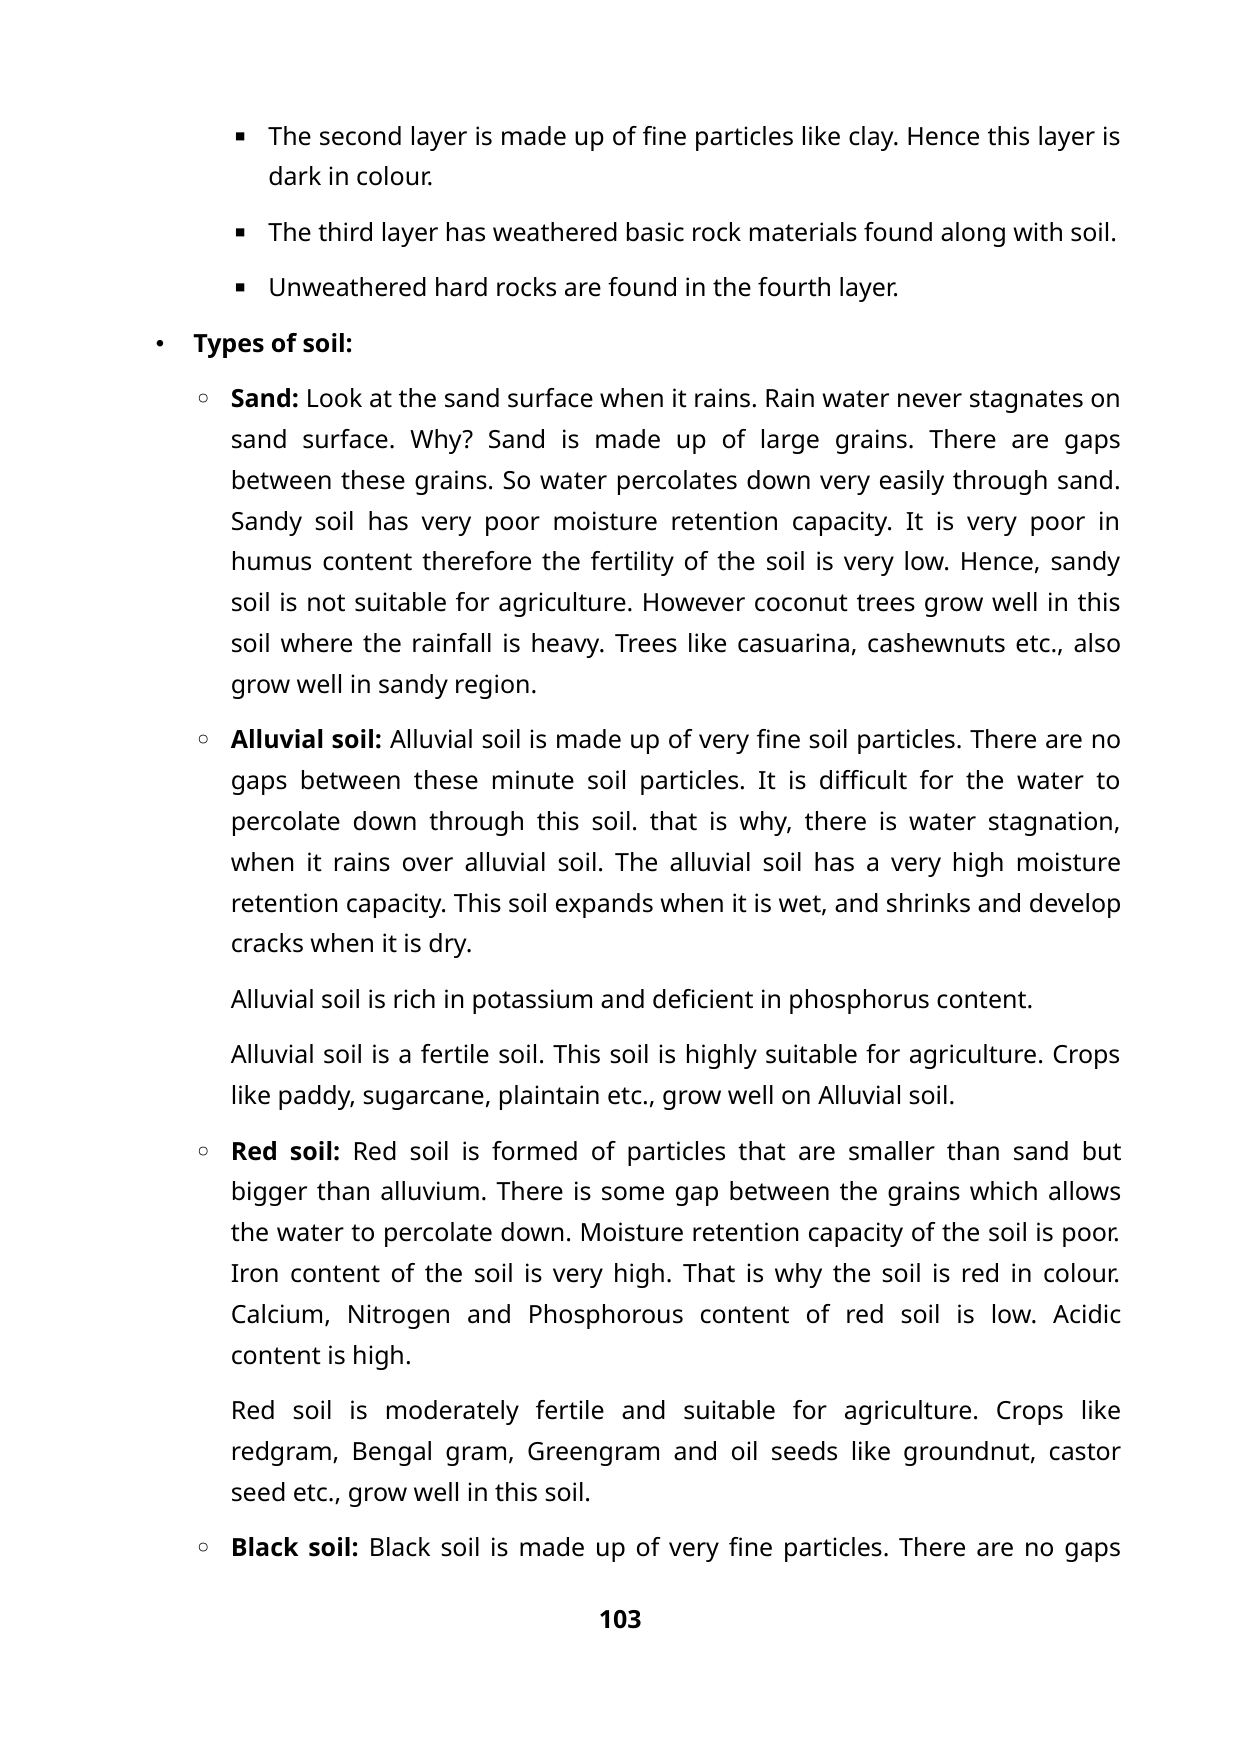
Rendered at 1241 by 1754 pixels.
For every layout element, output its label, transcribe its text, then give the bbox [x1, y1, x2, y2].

list Alluvial soil is rich in potassium and deficient in phosphorus content. [193, 981, 1122, 1016]
list Red soil is moderately fertile and suitable for agriculture. Crops like redgram, Bengal gram, Greengram and oil seeds like groundnut, castor seed etc., grow well in this soil. [193, 1393, 1122, 1508]
list Alluvial soil is a fertile soil. This soil is highly suitable for agriculture. Crops like paddy, sugarcane, plaintain etc., grow well on Alluvial soil. [193, 1037, 1122, 1112]
list Types of soil: [156, 325, 1122, 359]
list Black soil: Black soil is made up of very fine particles. There are no gaps [193, 1530, 1122, 1564]
list Unweathered hard rocks are found in the fourth layer. [231, 270, 1122, 304]
list Sand: Look at the sand surface when it rains. Rain water never stagnates on sand surface. Why? Sand is made up of large grains. There are gaps between these grains. So water percolates down very easily through sand. Sandy soil has very poor moisture retention capacity. It is very poor in humus content therefore the fertility of the soil is very low. Hence, sandy soil is not suitable for agriculture. However coconut trees grow well in this soil where the rainfall is heavy. Trees like casuarina, cashewnuts etc., also grow well in sandy region. [193, 381, 1122, 701]
list The second layer is made up of fine particles like clay. Hence this layer is dark in colour. [231, 118, 1122, 193]
list The third layer has weathered basic rock materials found along with soil. [231, 214, 1122, 248]
list Alluvial soil: Alluvial soil is made up of very fine soil particles. There are no gaps between these minute soil particles. It is difficult for the water to percolate down through this soil. that is why, there is water stagnation, when it rains over alluvial soil. The alluvial soil has a very high moisture retention capacity. This soil expands when it is wet, and shrinks and develop cracks when it is dry. [193, 722, 1122, 960]
list Red soil: Red soil is formed of particles that are smaller than sand but bigger than alluvium. There is some gap between the grains which allows the water to percolate down. Moisture retention capacity of the soil is poor. Iron content of the soil is very high. That is why the soil is red in colour. Calcium, Nitrogen and Phosphorous content of red soil is low. Acidic content is high. [193, 1133, 1122, 1371]
